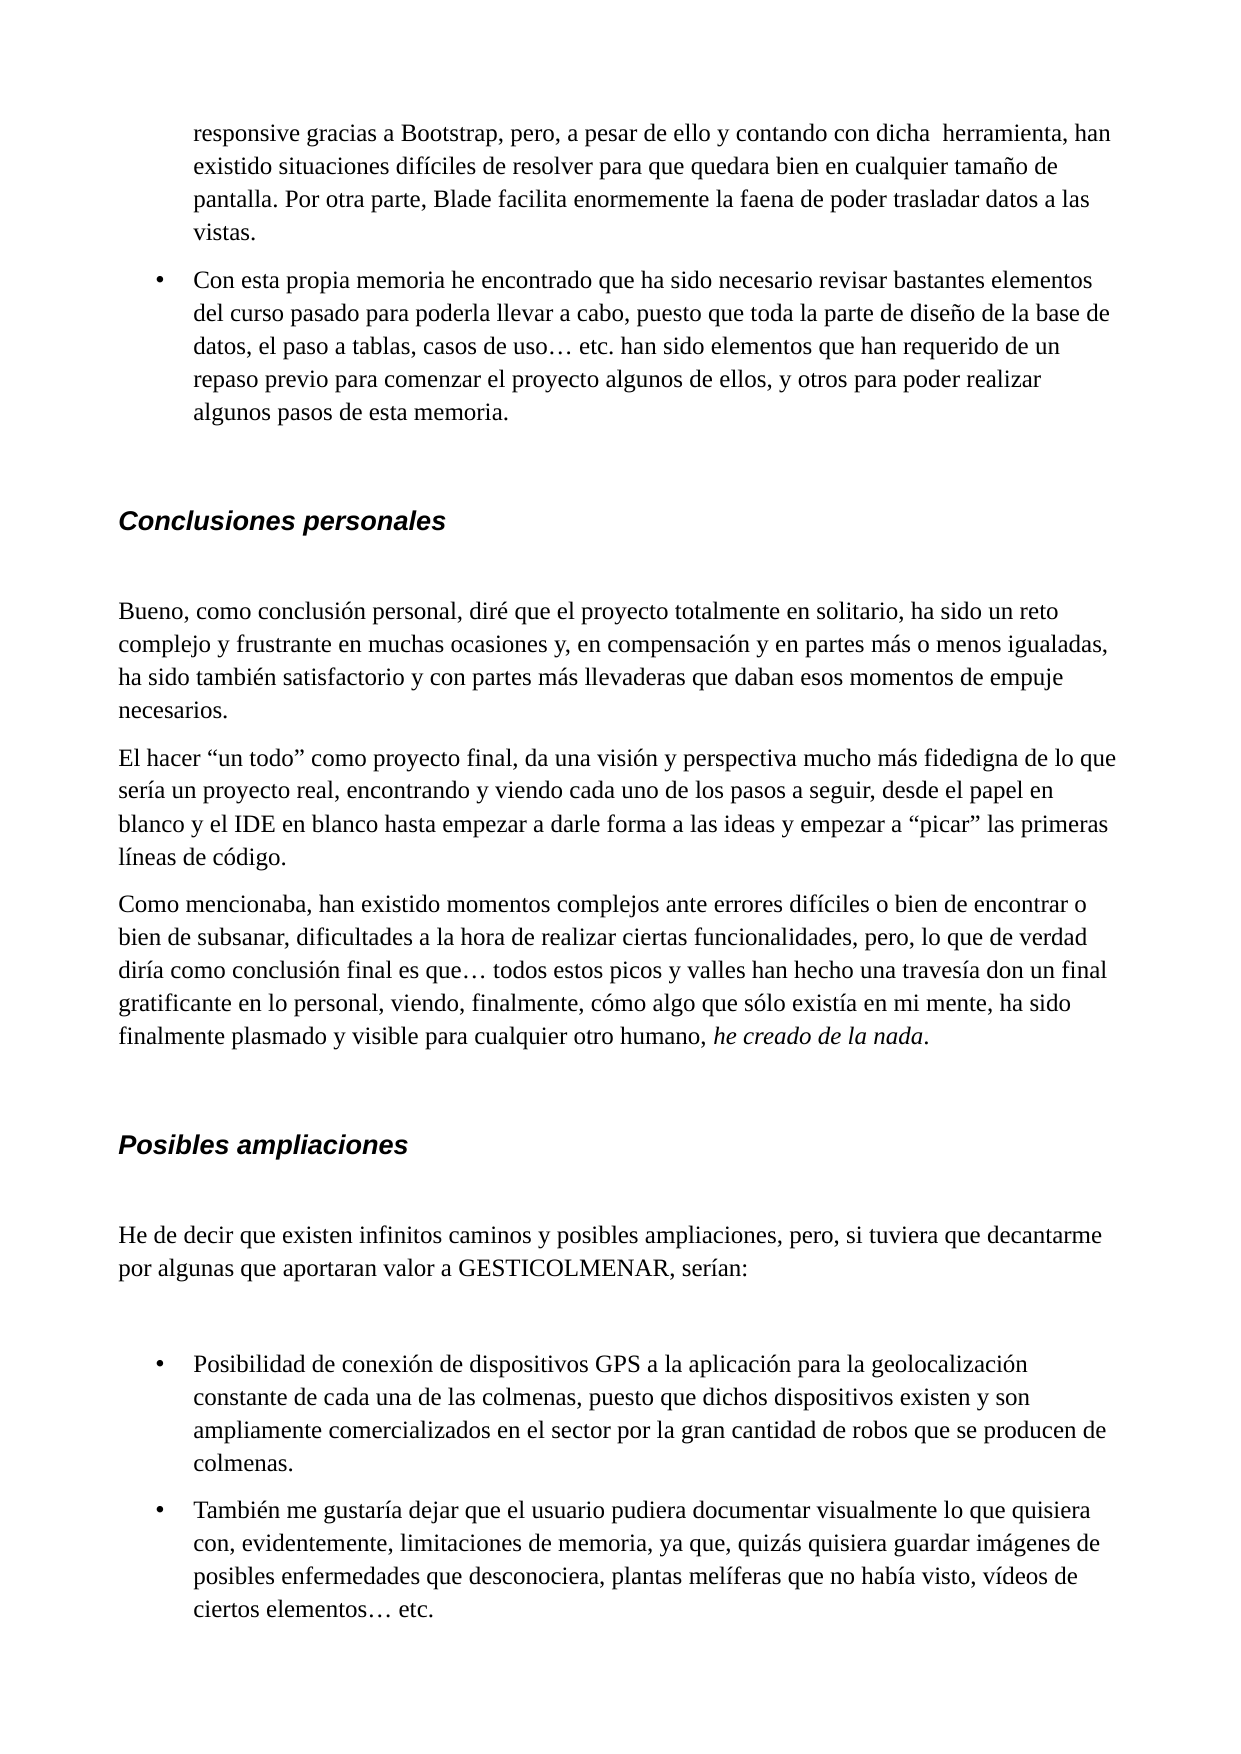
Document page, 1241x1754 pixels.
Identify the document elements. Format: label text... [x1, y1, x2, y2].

list También me gustaría dejar que el usuario pudiera documentar visualmente lo que quisiera con, evidentemente, limitaciones de memoria, ya que, quizás quisiera guardar imágenes de posibles enfermedades que desconociera, plantas melíferas que no había visto, vídeos de ciertos elementos… etc. [156, 1495, 1122, 1623]
text El hacer “un todo” como proyecto final, da una visión y perspectiva mucho más fidedigna de lo que sería un proyecto real, encontrando y viendo cada uno de los pasos a seguir, desde el papel en blanco y el IDE en blanco hasta empezar a darle forma a las ideas y empezar a “picar” las primeras líneas de código. [118, 743, 1122, 870]
list responsive gracias a Bootstrap, pero, a pesar de ello y contando con dicha herramienta, han existido situaciones difíciles de resolver para que quedara bien en cualquier tamaño de pantalla. Por otra parte, Blade facilita enormemente la faena de poder trasladar datos a las vistas. [156, 118, 1122, 246]
text He de decir que existen infinitos caminos y posibles ampliaciones, pero, si tuviera que decantarme por algunas que aportaran valor a GESTICOLMENAR, serían: [118, 1220, 1122, 1282]
subtitle Posibles ampliaciones [118, 1129, 1122, 1160]
list Posibilidad de conexión de dispositivos GPS a la aplicación para la geolocalización constante de cada una de las colmenas, puesto que dichos dispositivos existen y son ampliamente comercializados en el sector por la gran cantidad de robos que se producen de colmenas. [156, 1349, 1122, 1476]
list Con esta propia memoria he encontrado que ha sido necesario revisar bastantes elementos del curso pasado para poderla llevar a cabo, puesto que toda la parte de diseño de la base de datos, el paso a tablas, casos de uso… etc. han sido elementos que han requerido de un repaso previo para comenzar el proyecto algunos de ellos, y otros para poder realizar algunos pasos de esta memoria. [156, 265, 1122, 426]
text Bueno, como conclusión personal, diré que el proyecto totalmente en solitario, ha sido un reto complejo y frustrante en muchas ocasiones y, en compensación y en partes más o menos igualadas, ha sido también satisfactorio y con partes más llevaderas que daban esos momentos de empuje necesarios. [118, 596, 1122, 724]
subtitle Conclusiones personales [118, 504, 1122, 536]
text Como mencionaba, han existido momentos complejos ante errores difíciles o bien de encontrar o bien de subsanar, dificultades a la hora de realizar ciertas funcionalidades, pero, lo que de verdad diría como conclusión final es que… todos estos picos y valles han hecho una travesía don un final gratificante en lo personal, viendo, finalmente, cómo algo que sólo existía en mi mente, ha sido finalmente plasmado y visible para cualquier otro humano, he creado de la nada. [118, 889, 1122, 1050]
